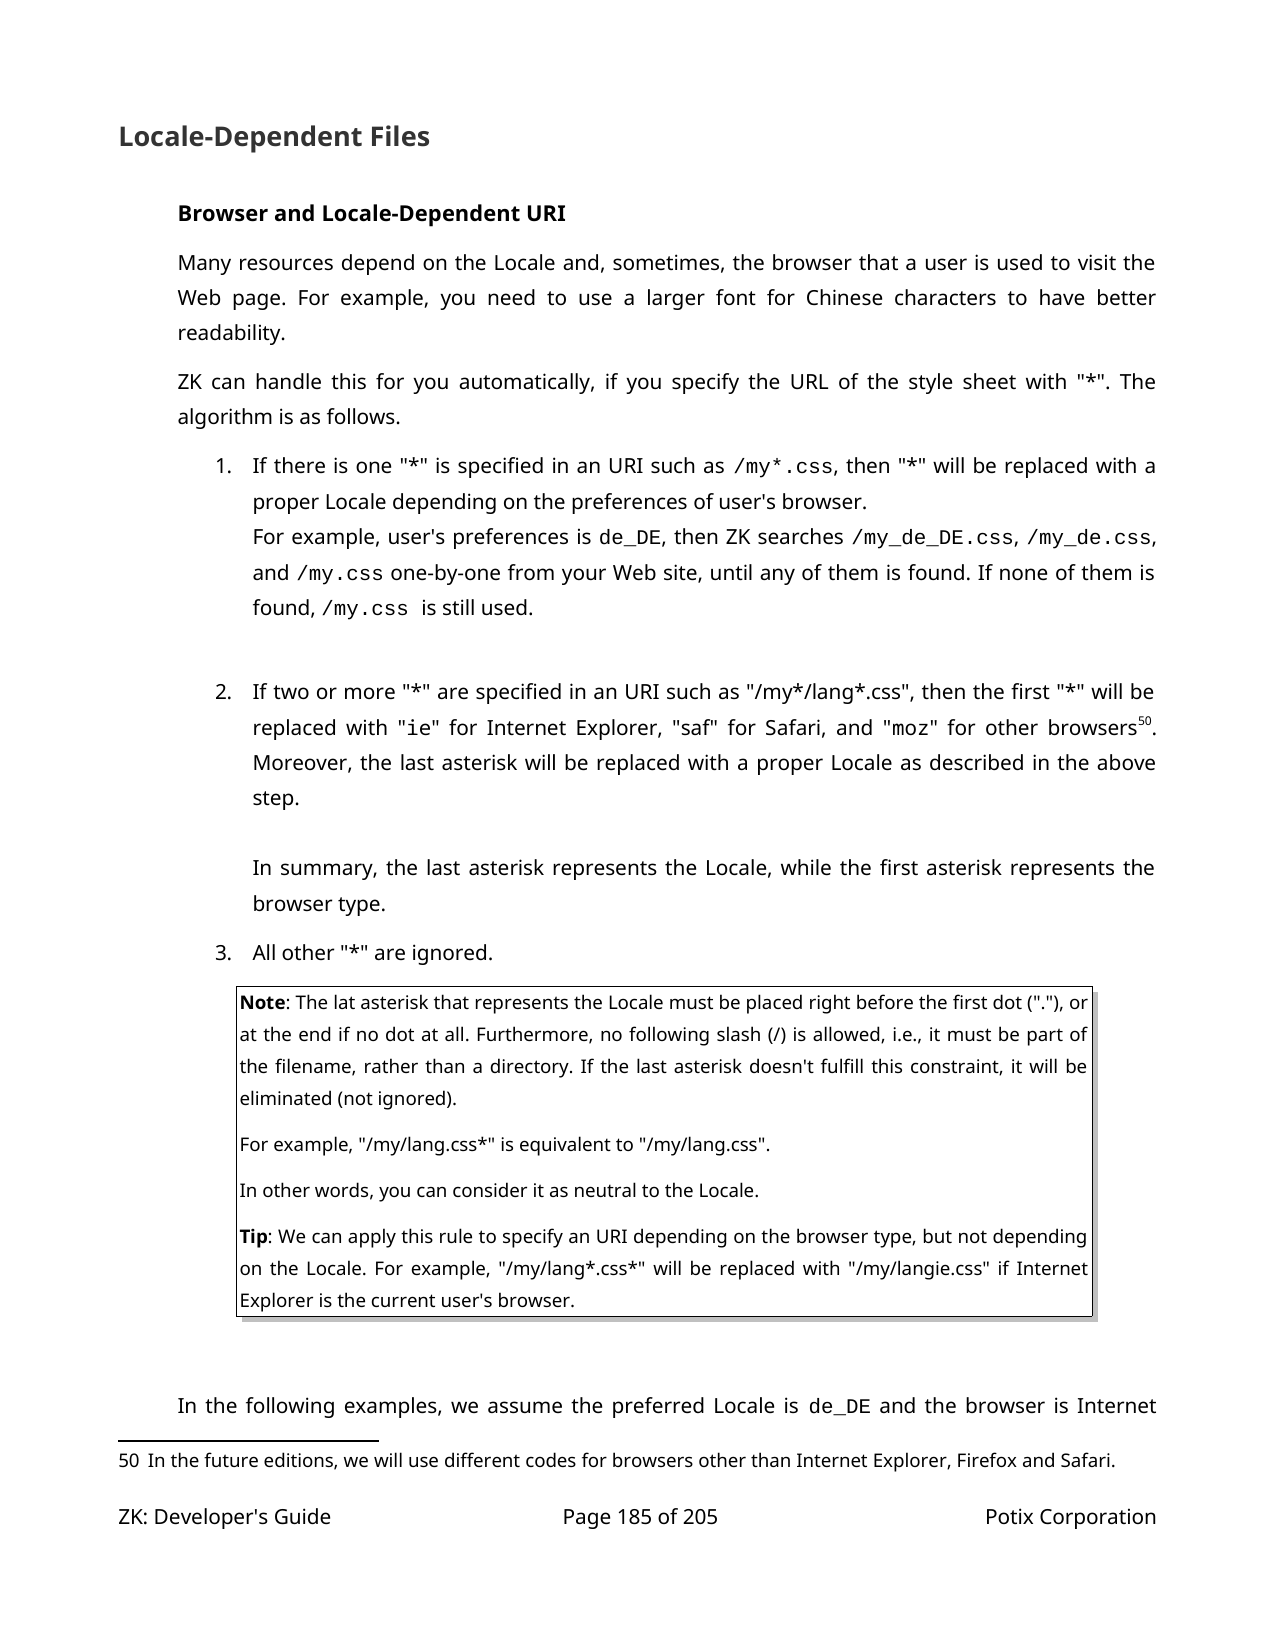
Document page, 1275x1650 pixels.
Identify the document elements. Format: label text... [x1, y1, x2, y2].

text In other words, you can consider it as neutral to the Locale. [237, 1174, 1092, 1203]
list All other "*" are ignored. [215, 938, 1157, 966]
text For example, "/my/lang.css*" is equivalent to "/my/lang.css". [237, 1128, 1092, 1157]
text In the following examples, we assume the preferred Locale is de_DE and the browser is Internet [177, 1391, 1157, 1420]
list In the future editions, we will use different codes for browsers other than Internet Explorer, Firefox and Safari. [118, 1447, 1157, 1473]
text Note: The lat asterisk that represents the Locale must be placed right before the first dot ("."), or at the end if no dot at all. Furthermore, no following slash (/) is allowed, i.e., it must be part of the filename, rather than a directory. If the last asterisk doesn't fulfill this constraint, it will be eliminated (not ignored). [237, 987, 1092, 1111]
text Tip: We can apply this rule to specify an URI depending on the browser type, but not depending on the Locale. For example, "/my/lang*.css*" will be replaced with "/my/langie.css" if Internet Explorer is the current user's browser. [237, 1221, 1092, 1316]
text ZK can handle this for you automatically, if you specify the URL of the style sheet with "*". The algorithm is as follows. [177, 367, 1157, 431]
subtitle Browser and Locale-Dependent URI [177, 197, 1157, 227]
list If there is one "*" is specified in an URI such as /my*.css, then "*" will be replaced with a proper Locale depending on the preferences of user's browser. For example, user's preferences is de_DE, then ZK searches /my_de_DE.css, /my_de.css, and /my.css one-by-one from your Web site, until any of them is found. If none of them is found, /my.css is still used. [215, 451, 1157, 657]
text Many resources depend on the Locale and, sometimes, the browser that a user is used to visit the Web page. For example, you need to use a larger font for Chinese characters to have better readability. [177, 248, 1157, 347]
list If two or more "*" are specified in an URI such as "/my*/lang*.css", then the first "*" will be replaced with "ie" for Internet Explorer, "saf" for Safari, and "moz" for other browsers. Moreover, the last asterisk will be replaced with a proper Locale as described in the above step. In summary, the last asterisk represents the Locale, while the first asterisk represents the browser type. [215, 677, 1157, 917]
subtitle Locale-Dependent Files [118, 118, 1157, 155]
